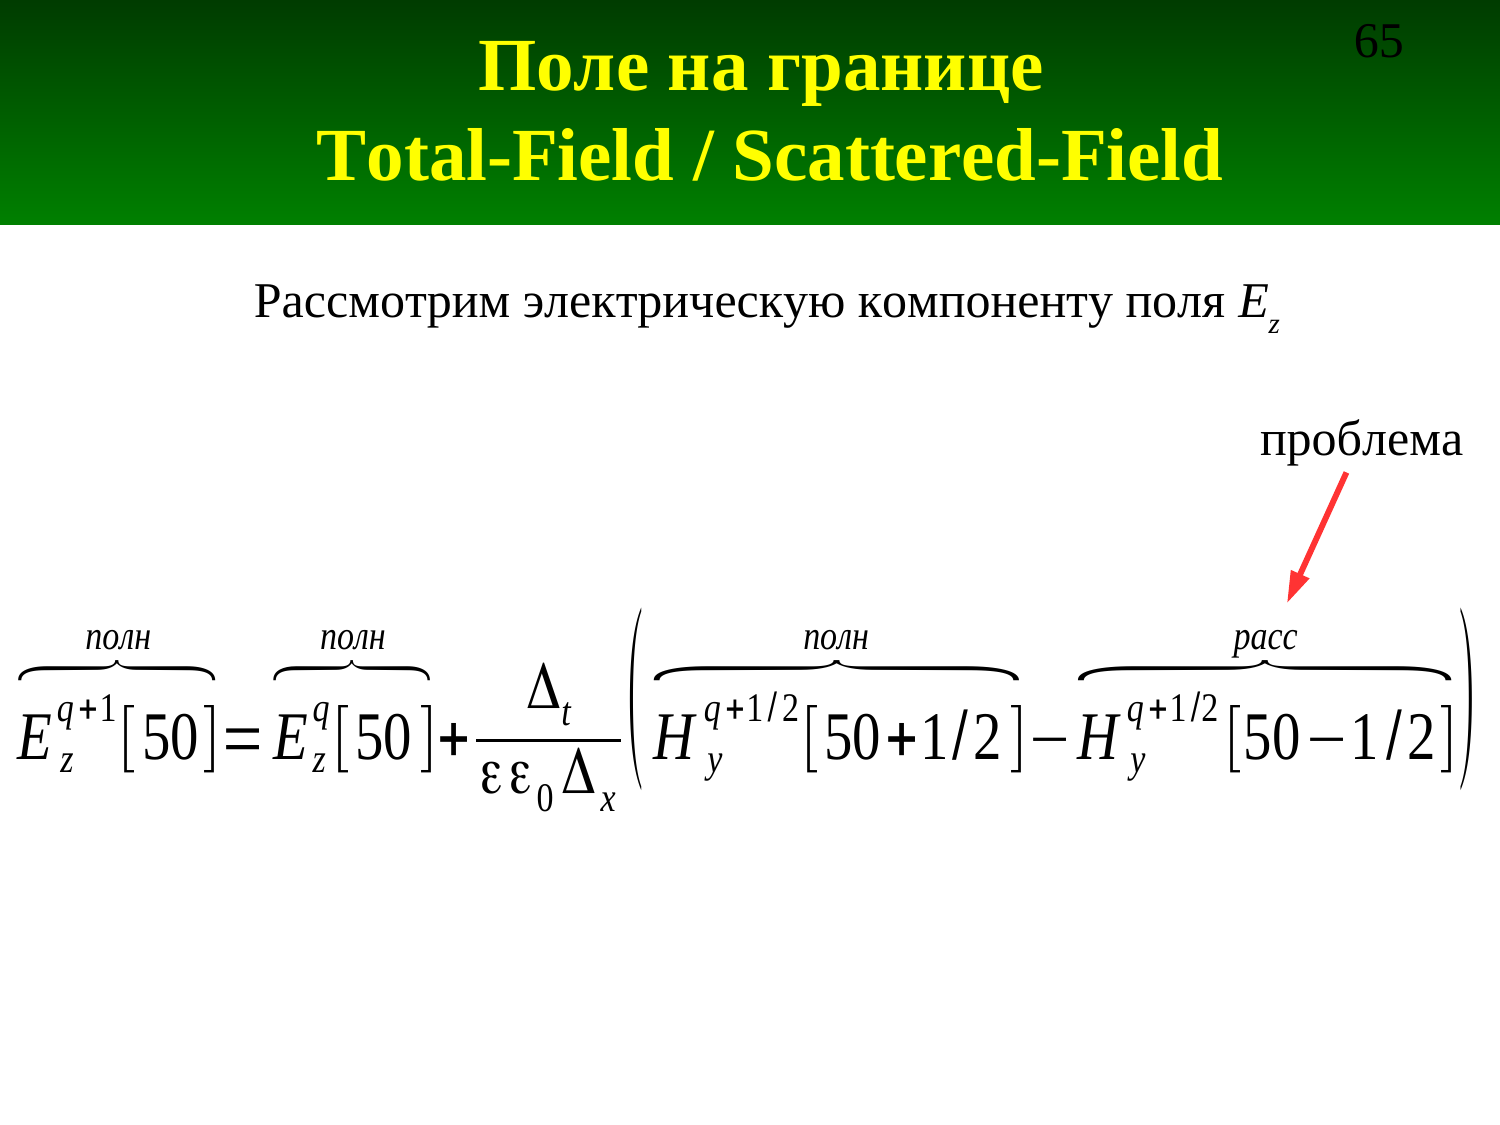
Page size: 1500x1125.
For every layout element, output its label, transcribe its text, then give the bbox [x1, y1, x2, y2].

chart [0, 602, 1491, 818]
text_box проблема [1245, 397, 1477, 473]
title Поле на границе Total-Field / Scattered-Field [100, 7, 1441, 204]
text_box Рассмотрим электрическую компоненту поля Ez [239, 259, 1288, 347]
